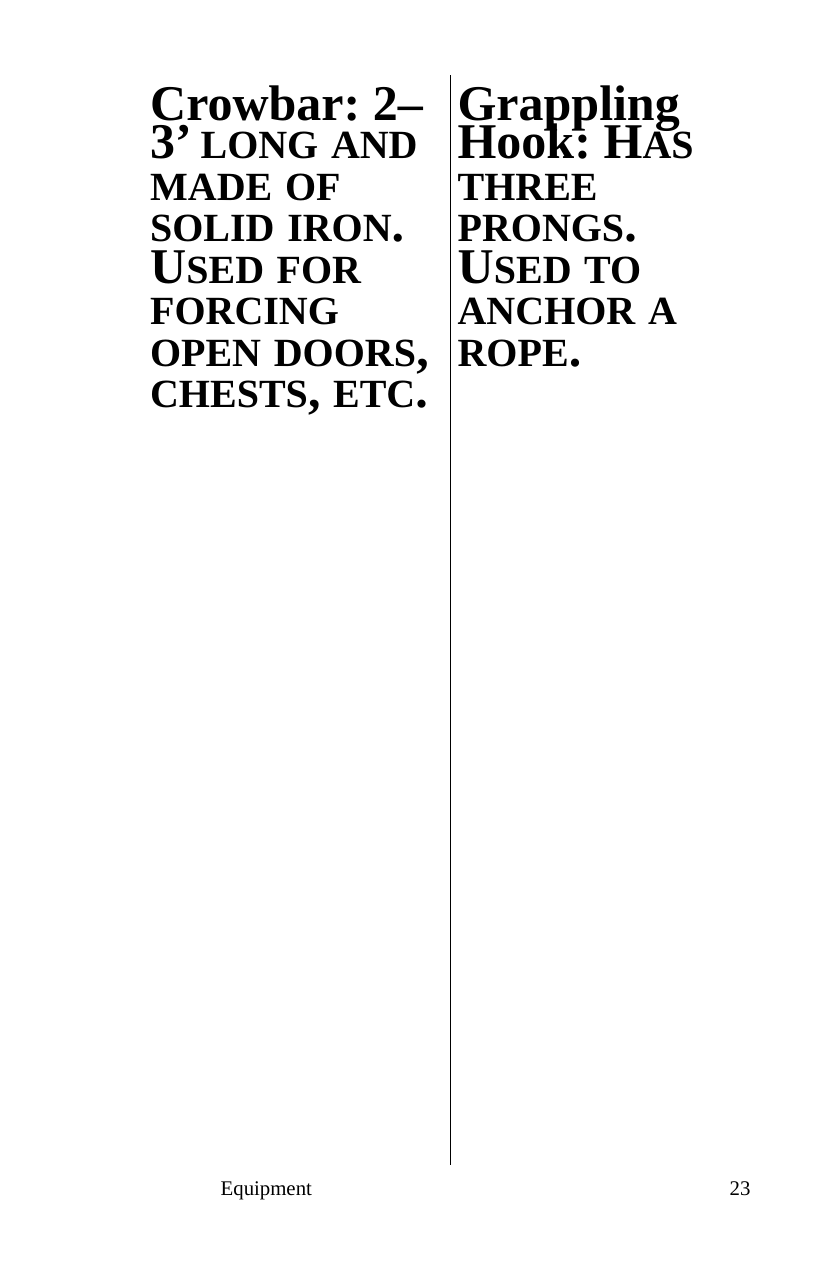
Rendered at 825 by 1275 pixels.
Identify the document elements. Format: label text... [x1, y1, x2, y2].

text Crowbar: 2–3’ long and made of solid iron. Used for forcing open doors, chests, etc. [150, 87, 442, 418]
text Grappling hook: Has three prongs. Used to anchor a rope. [457, 87, 750, 377]
